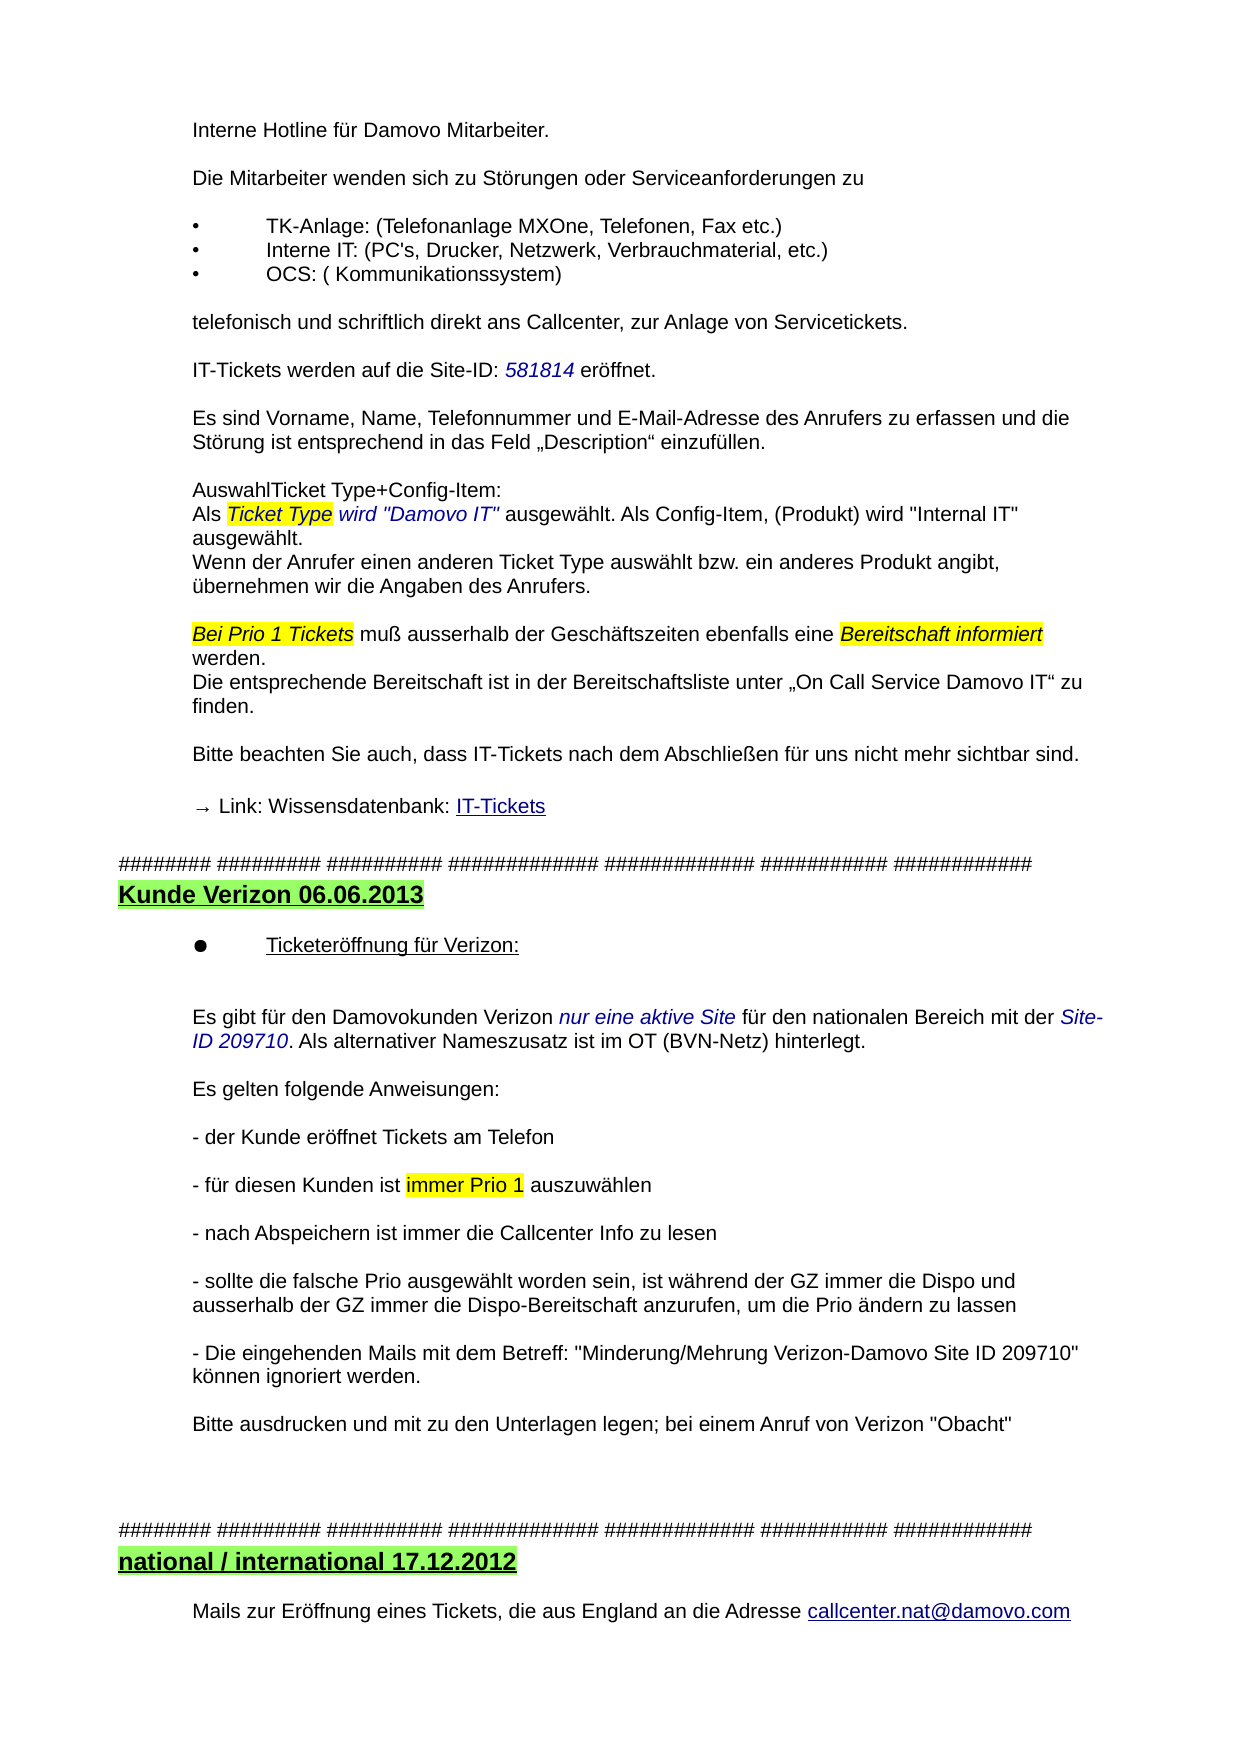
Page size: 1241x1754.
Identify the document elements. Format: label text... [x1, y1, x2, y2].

text Bitte beachten Sie auch, dass IT-Tickets nach dem Abschließen für uns nicht mehr sichtbar sind. [192, 741, 1122, 765]
text Es gibt für den Damovokunden Verizon nur eine aktive Site für den nationalen Bereich mit der Site-ID 209710. Als alternativer Nameszusatz ist im OT (BVN-Netz) hinterlegt. [192, 1005, 1122, 1053]
text Bitte ausdrucken und mit zu den Unterlagen legen; bei einem Anruf von Verizon "Obacht" [192, 1412, 1122, 1436]
text Mails zur Eröffnung eines Tickets, die aus England an die Adresse callcenter.nat@damovo.com [192, 1599, 1122, 1623]
list TK-Anlage: (Telefonanlage MXOne, Telefonen, Fax etc.) [192, 214, 1122, 238]
list OCS: ( Kommunikationssystem) [192, 262, 1122, 286]
list Wenn der Anrufer einen anderen Ticket Type auswählt bzw. ein anderes Produkt angibt, übernehmen wir die Angaben des Anrufers. [192, 550, 1122, 598]
text - für diesen Kunden ist immer Prio 1 auszuwählen [192, 1173, 1122, 1197]
text ######## ######### ########## ############# ############# ########### ############ [118, 1518, 1122, 1542]
list Interne Hotline für Damovo Mitarbeiter. [192, 118, 1122, 142]
text Kunde Verizon 06.06.2013 [118, 880, 1122, 909]
list Die Mitarbeiter wenden sich zu Störungen oder Serviceanforderungen zu [192, 166, 1122, 190]
text national / international 17.12.2012 [118, 1546, 1122, 1575]
text ######## ######### ########## ############# ############# ########### ############ [118, 852, 1122, 876]
text - der Kunde eröffnet Tickets am Telefon [192, 1125, 1122, 1149]
text - sollte die falsche Prio ausgewählt worden sein, ist während der GZ immer die Dispo und ausserhalb der GZ immer die Dispo-Bereitschaft anzurufen, um die Prio ändern zu lassen [192, 1268, 1122, 1316]
list Es sind Vorname, Name, Telefonnummer und E-Mail-Adresse des Anrufers zu erfassen und die Störung ist entsprechend in das Feld „Description“ einzufüllen. [192, 406, 1122, 454]
text Bei Prio 1 Tickets muß ausserhalb der Geschäftszeiten ebenfalls eine Bereitschaft informiert werden. [192, 622, 1122, 669]
text - Die eingehenden Mails mit dem Betreff: "Minderung/Mehrung Verizon-Damovo Site ID 209710" können ignoriert werden. [192, 1340, 1122, 1388]
text → Link: Wissensdatenbank: IT-Tickets [192, 794, 1122, 818]
text - nach Abspeichern ist immer die Callcenter Info zu lesen [192, 1221, 1122, 1244]
list Als Ticket Type wird "Damovo IT" ausgewählt. Als Config-Item, (Produkt) wird "Internal IT" ausgewählt. [192, 502, 1122, 550]
list telefonisch und schriftlich direkt ans Callcenter, zur Anlage von Servicetickets. [192, 310, 1122, 334]
list Ticketeröffnung für Verizon: [192, 933, 1122, 957]
text Es gelten folgende Anweisungen: [192, 1077, 1122, 1101]
list AuswahlTicket Type+Config-Item: [192, 478, 1122, 502]
list Interne IT: (PC's, Drucker, Netzwerk, Verbrauchmaterial, etc.) [192, 238, 1122, 262]
text Die entsprechende Bereitschaft ist in der Bereitschaftsliste unter „On Call Service Damovo IT“ zu finden. [192, 669, 1122, 717]
list IT-Tickets werden auf die Site-ID: 581814 eröffnet. [192, 358, 1122, 382]
